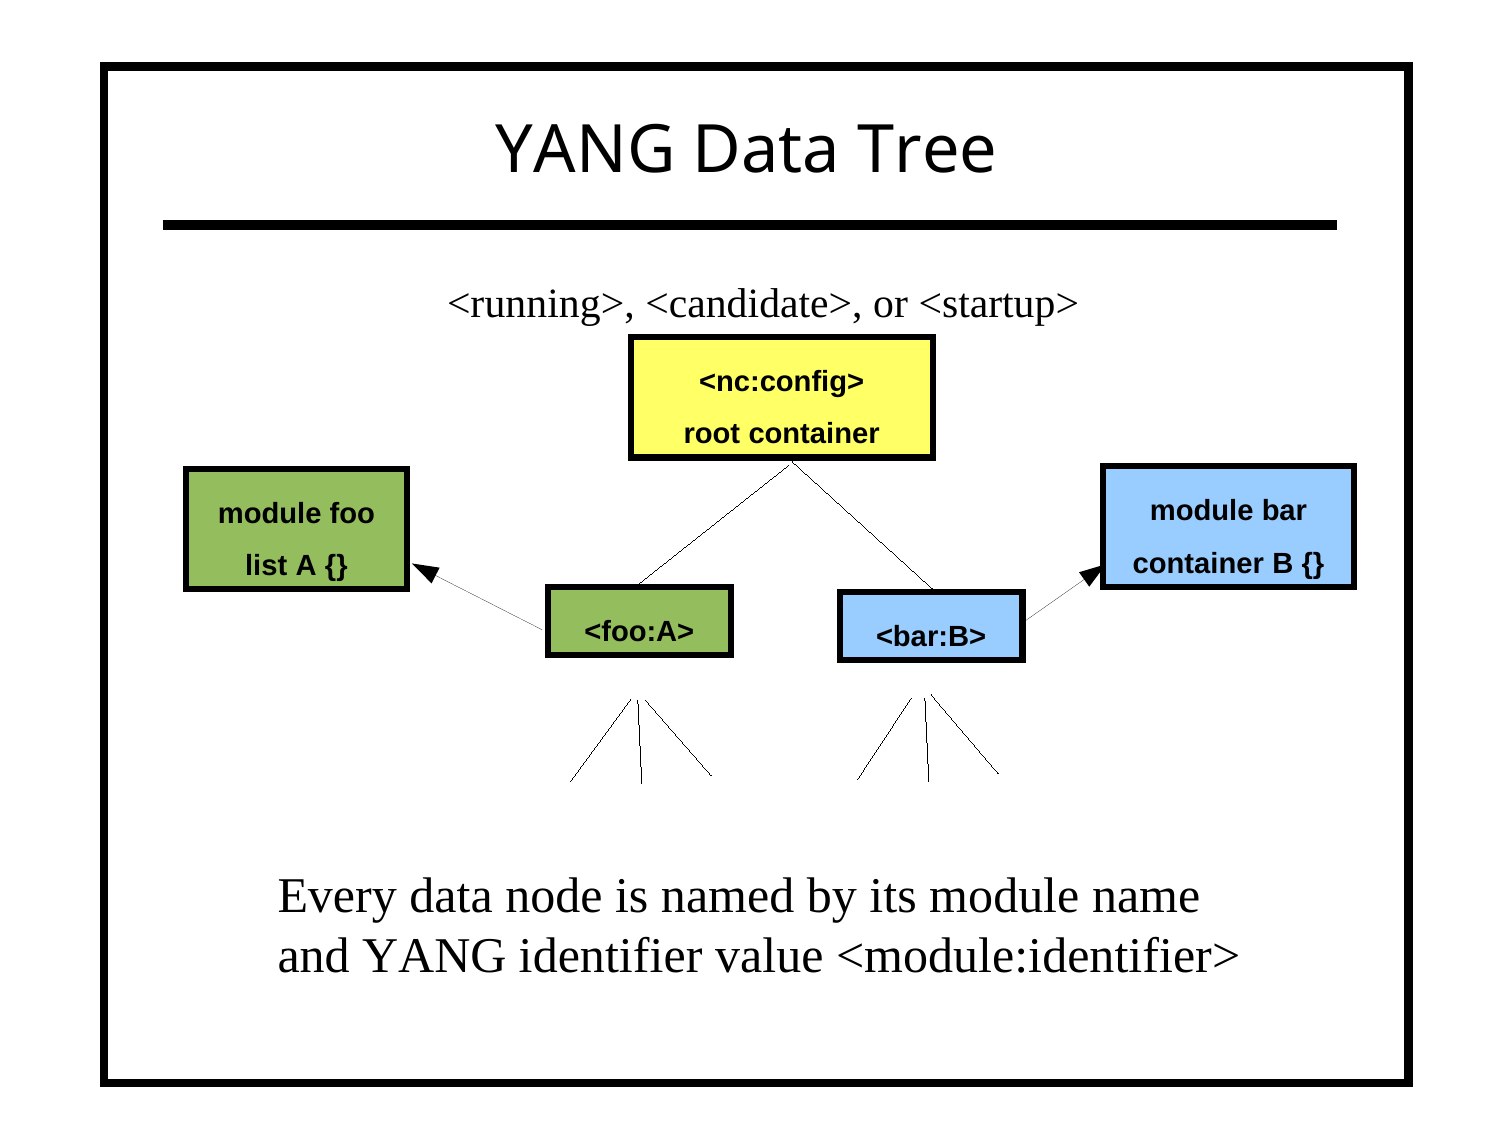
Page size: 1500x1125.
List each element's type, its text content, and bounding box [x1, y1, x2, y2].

text_box module foo list A {} [185, 468, 408, 590]
text_box [548, 587, 731, 655]
text_box <nc:config> root container [630, 337, 933, 458]
text_box <running>, <candidate>, or <startup> [432, 268, 1095, 334]
text_box [839, 592, 1023, 661]
text_box module bar container B {} [1103, 466, 1355, 587]
title YANG Data Tree [162, 87, 1332, 200]
text_box Every data node is named by its module name and YANG identifier value <module:identifier> [262, 854, 1256, 990]
